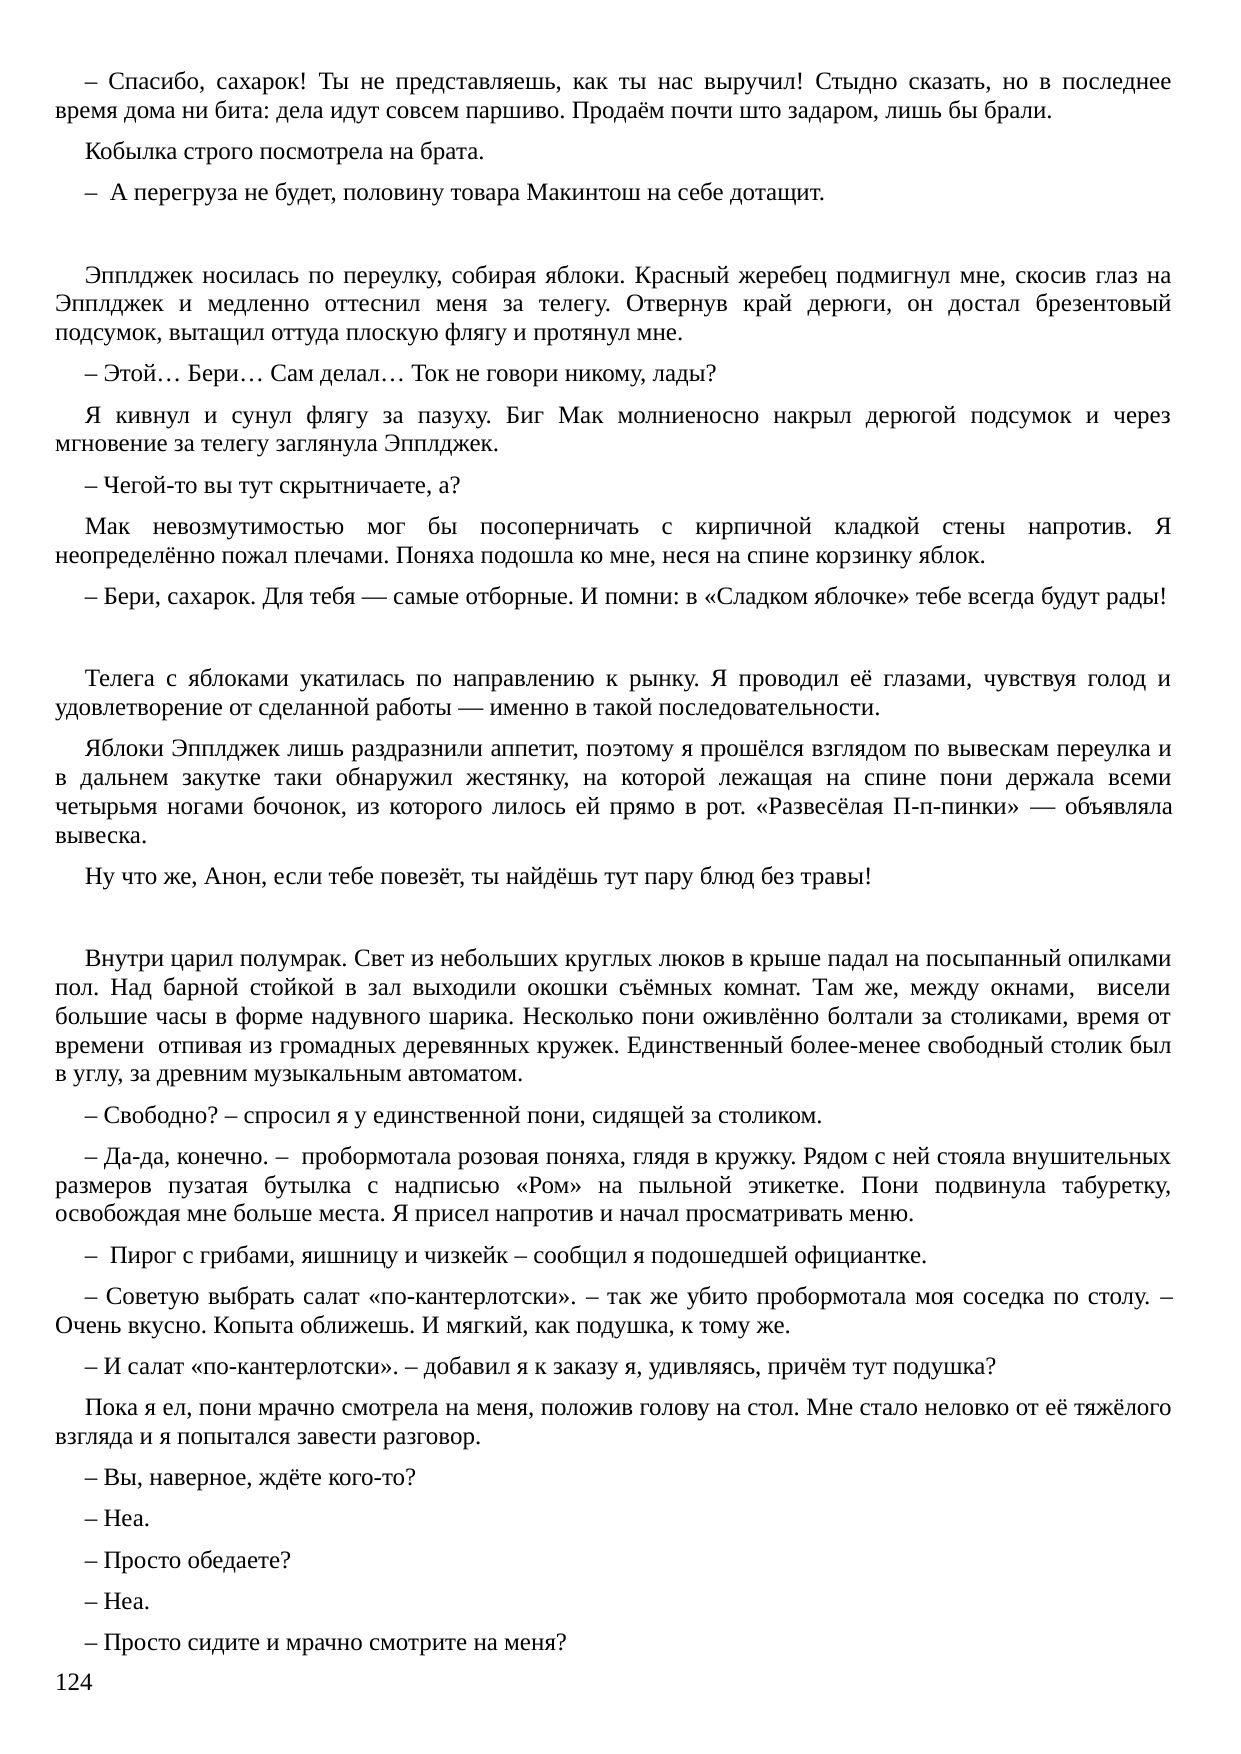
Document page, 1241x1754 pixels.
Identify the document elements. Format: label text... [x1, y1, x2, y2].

text – Этой… Бери… Сам делал… Ток не говори никому, лады? [55, 358, 1173, 387]
text Ну что же, Анон, если тебе повезёт, ты найдёшь тут пару блюд без травы! [55, 861, 1173, 890]
text – И салат «по-кантерлотски». – добавил я к заказу я, удивляясь, причём тут подушка? [55, 1351, 1173, 1380]
text Телега с яблоками укатилась по направлению к рынку. Я проводил её глазами, чувствуя голод и удовлетворение от сделанной работы — именно в такой последовательности. [55, 663, 1173, 721]
text – Спасибо, сахарок! Ты не представляешь, как ты нас выручил! Стыдно сказать, но в последнее время дома ни бита: дела идут совсем паршиво. Продаём почти што задаром, лишь бы брали. [55, 66, 1173, 123]
text Внутри царил полумрак. Свет из небольших круглых люков в крыше падал на посыпанный опилками пол. Над барной стойкой в зал выходили окошки съёмных комнат. Там же, между окнами, висели большие часы в форме надувного шарика. Несколько пони оживлённо болтали за столиками, время от времени отпивая из громадных деревянных кружек. Единственный более-менее свободный столик был в углу, за древним музыкальным автоматом. [55, 943, 1173, 1087]
text – Чегой-то вы тут скрытничаете, а? [55, 470, 1173, 498]
text – Неа. [55, 1586, 1173, 1615]
text – Просто обедаете? [55, 1545, 1173, 1573]
text – Свободно? – спросил я у единственной пони, сидящей за столиком. [55, 1100, 1173, 1128]
text – Вы, наверное, ждёте кого-то? [55, 1462, 1173, 1491]
text – Бери, сахарок. Для тебя — самые отборные. И помни: в «Сладком яблочке» тебе всегда будут рады! [55, 581, 1173, 610]
text – Да-да, конечно. – пробормотала розовая поняха, глядя в кружку. Рядом с ней стояла внушительных размеров пузатая бутылка с надписью «Ром» на пыльной этикетке. Пони подвинула табуретку, освобождая мне больше места. Я присел напротив и начал просматривать меню. [55, 1141, 1173, 1227]
text – Неа. [55, 1503, 1173, 1532]
text Я кивнул и сунул флягу за пазуху. Биг Мак молниеносно накрыл дерюгой подсумок и через мгновение за телегу заглянула Эпплджек. [55, 400, 1173, 457]
text Яблоки Эпплджек лишь раздразнили аппетит, поэтому я прошёлся взглядом по вывескам переулка и в дальнем закутке таки обнаружил жестянку, на которой лежащая на спине пони держала всеми четырьмя ногами бочонок, из которого лилось ей прямо в рот. «Развесёлая П-п-пинки» — объявляла вывеска. [55, 733, 1173, 848]
text Мак невозмутимостью мог бы посоперничать с кирпичной кладкой стены напротив. Я неопределённо пожал плечами. Поняха подошла ко мне, неся на спине корзинку яблок. [55, 511, 1173, 568]
text Эпплджек носилась по переулку, собирая яблоки. Красный жеребец подмигнул мне, скосив глаз на Эпплджек и медленно оттеснил меня за телегу. Отвернув край дерюги, он достал брезентовый подсумок, вытащил оттуда плоскую флягу и протянул мне. [55, 260, 1173, 346]
text Кобылка строго посмотрела на брата. [55, 136, 1173, 165]
text – Советую выбрать салат «по-кантерлотски». – так же убито пробормотала моя соседка по столу. – Очень вкусно. Копыта оближешь. И мягкий, как подушка, к тому же. [55, 1281, 1173, 1338]
text Пока я ел, пони мрачно смотрела на меня, положив голову на стол. Мне стало неловко от её тяжёлого взгляда и я попытался завести разговор. [55, 1392, 1173, 1450]
text – Пирог с грибами, яишницу и чизкейк – сообщил я подошедшей официантке. [55, 1240, 1173, 1268]
text – А перегруза не будет, половину товара Макинтош на себе дотащит. [55, 177, 1173, 206]
text – Просто сидите и мрачно смотрите на меня? [55, 1627, 1173, 1656]
